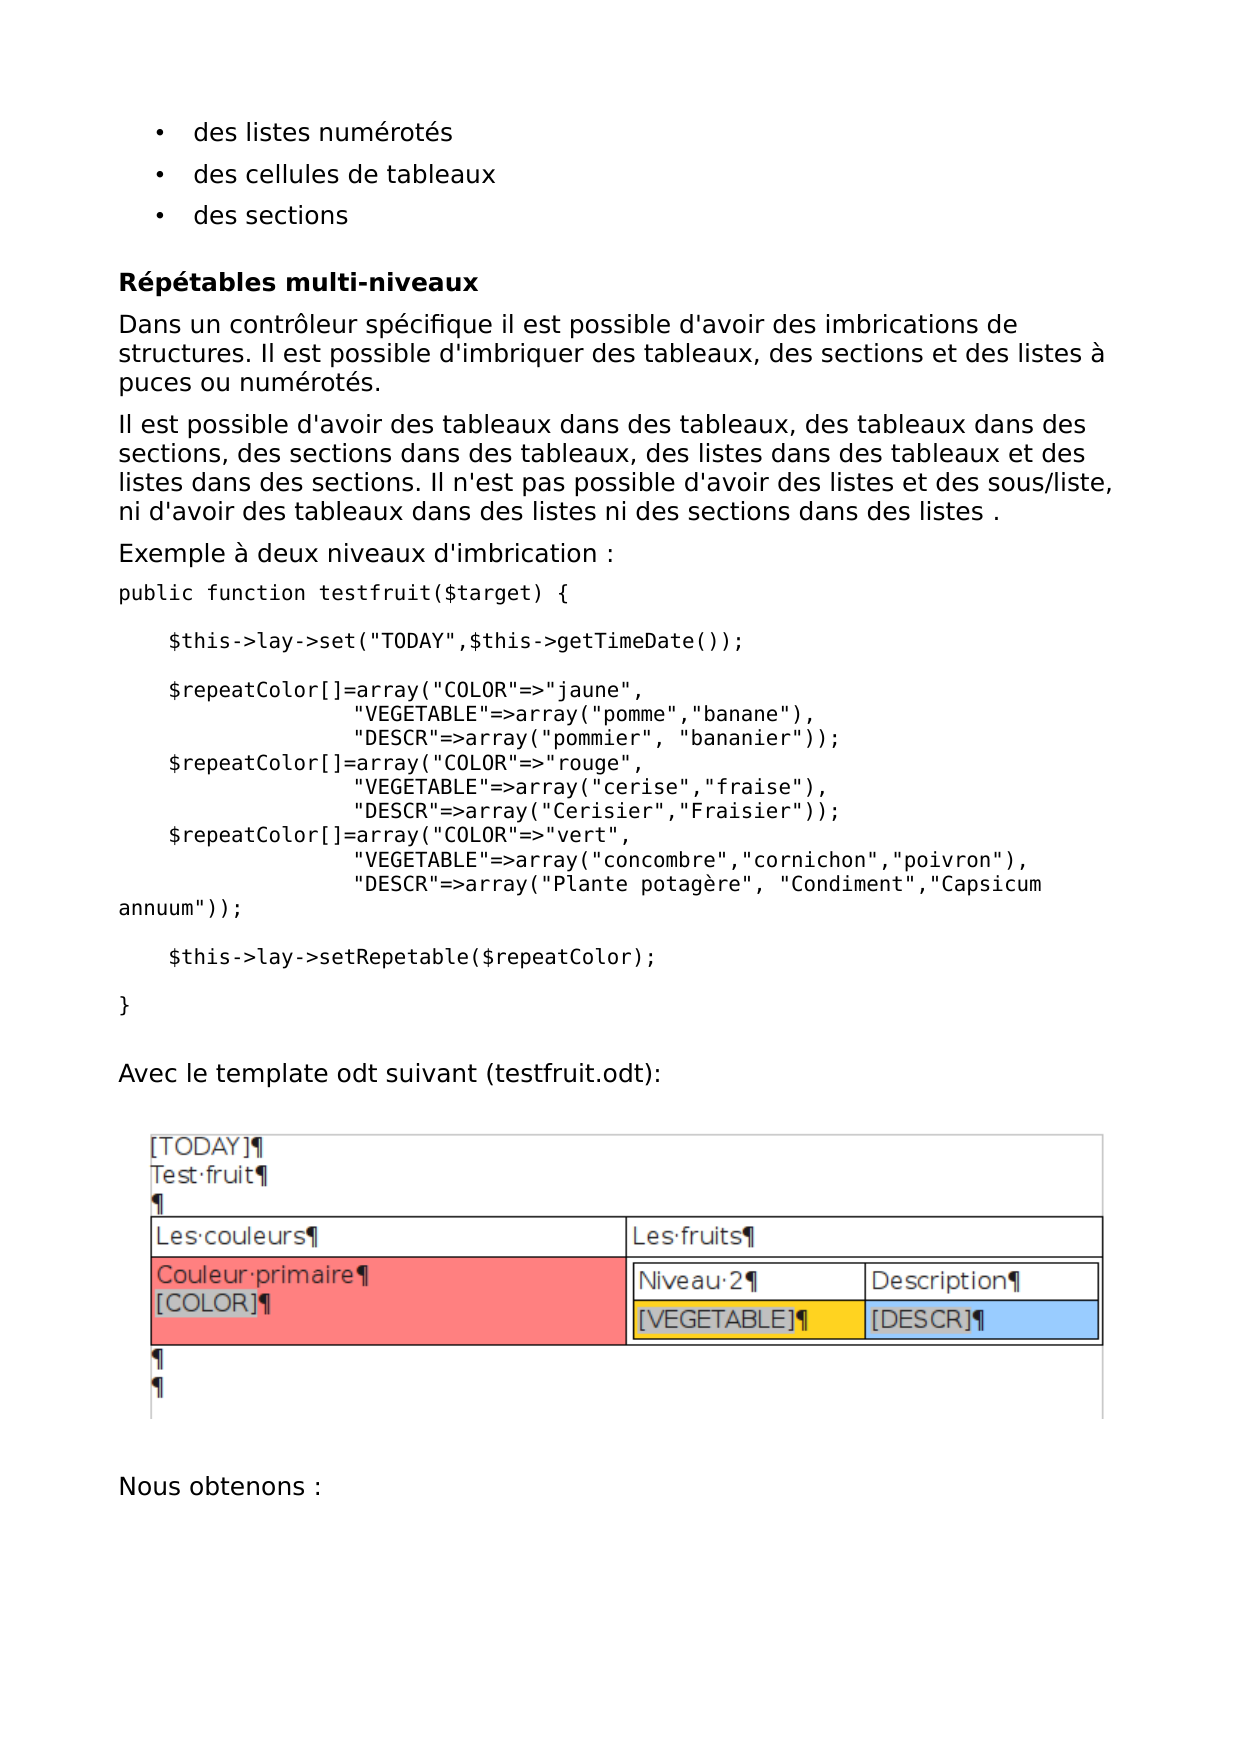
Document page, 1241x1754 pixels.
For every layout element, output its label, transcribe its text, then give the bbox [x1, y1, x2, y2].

text $this->lay->setRepetable($repeatColor); [118, 945, 1122, 969]
text Exemple à deux niveaux d'imbrication : [118, 539, 1122, 568]
text "VEGETABLE"=>array("concombre","cornichon","poivron"), [118, 848, 1122, 872]
text $repeatColor[]=array("COLOR"=>"rouge", [118, 751, 1122, 775]
picture [118, 1100, 1123, 1419]
text Il est possible d'avoir des tableaux dans des tableaux, des tableaux dans des sections, des sections dans des tableaux, des listes dans des tableaux et des listes dans des sections. Il n'est pas possible d'avoir des listes et des sous/liste, ni d'avoir des tableaux dans des listes ni des sections dans des listes . [118, 410, 1122, 526]
subtitle Répétables multi-niveaux [118, 268, 1122, 297]
text Avec le template odt suivant (testfruit.odt): [118, 1059, 1122, 1088]
text "DESCR"=>array("pommier", "bananier")); [118, 726, 1122, 751]
text public function testfruit($target) { [118, 581, 1122, 605]
text "VEGETABLE"=>array("pomme","banane"), [118, 702, 1122, 726]
text Nous obtenons : [118, 1472, 1122, 1501]
list des sections [156, 201, 1122, 231]
text $repeatColor[]=array("COLOR"=>"jaune", [118, 678, 1122, 702]
text $this->lay->set("TODAY",$this->getTimeDate()); [118, 629, 1122, 653]
text } [118, 993, 1122, 1017]
list des cellules de tableaux [156, 160, 1122, 189]
text "DESCR"=>array("Cerisier","Fraisier")); [118, 799, 1122, 823]
text "VEGETABLE"=>array("cerise","fraise"), [118, 775, 1122, 799]
list des listes numérotés [156, 118, 1122, 147]
text "DESCR"=>array("Plante potagère", "Condiment","Capsicum annuum")); [118, 872, 1122, 920]
text Dans un contrôleur spécifique il est possible d'avoir des imbrications de structures. Il est possible d'imbriquer des tableaux, des sections et des listes à puces ou numérotés. [118, 310, 1122, 397]
text $repeatColor[]=array("COLOR"=>"vert", [118, 823, 1122, 848]
